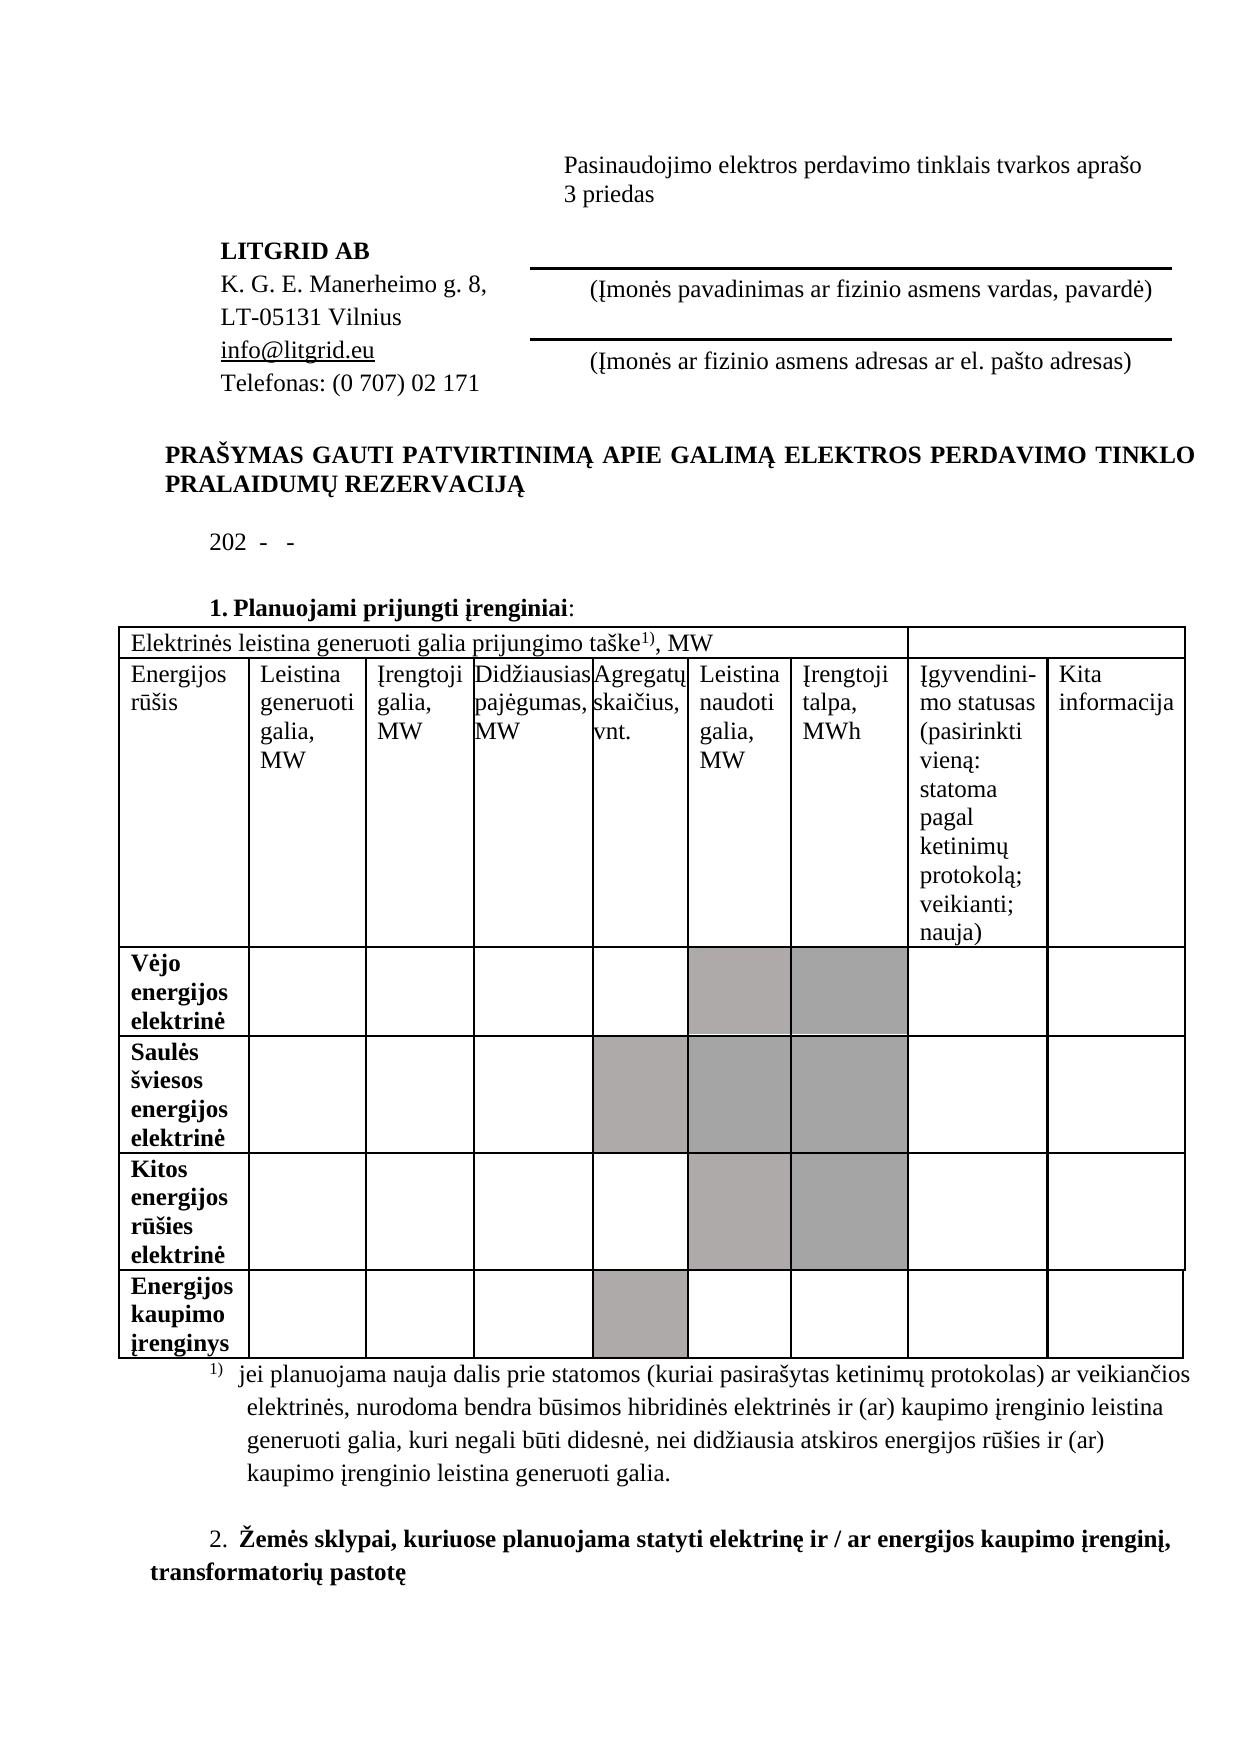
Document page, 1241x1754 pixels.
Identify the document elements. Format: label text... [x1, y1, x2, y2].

table_cell Kita informacija [1049, 659, 1184, 946]
table_cell [792, 948, 907, 1034]
table_cell [594, 948, 687, 1034]
text 1. Planuojami prijungti įrenginiai: [150, 593, 1196, 622]
table_cell Leistina generuoti galia, MW [250, 659, 365, 946]
table_cell Didžiausias pajėgumas, MW [475, 659, 592, 946]
table_cell Įgyvendini-mo statusas (pasirinkti vieną: statoma pagal ketinimų protokolą; veikianti; nauja) [909, 659, 1046, 946]
text 202 - - [150, 527, 1196, 556]
text Pasinaudojimo elektros perdavimo tinklais tvarkos aprašo [150, 150, 1196, 179]
table_cell [594, 1154, 687, 1269]
table_header LITGRID AB K. G. E. Manerheimo g. 8, LT-05131 Vilnius info@litgrid.eu Telefonas: (0 707) 02 171 [150, 236, 519, 412]
text PRAŠYMAS GAUTI PATVIRTINIMĄ APIE GALIMĄ ELEKTROS PERDAVIMO TINKLO PRALAIDUMŲ REZERVACIJĄ [165, 441, 1196, 498]
table_cell [909, 1037, 1046, 1152]
table_cell [1049, 948, 1184, 1034]
table_cell [250, 1037, 365, 1152]
table_cell [1049, 1271, 1182, 1357]
table_cell [689, 1037, 790, 1152]
table_cell Įrengtoji galia, MW [367, 659, 473, 946]
text 1) jei planuojama nauja dalis prie statomos (kuriai pasirašytas ketinimų protokolas) ar veikiančios elektrinės, nurodoma bendra būsimos hibridinės elektrinės ir (ar) kaupimo įrenginio leistina generuoti galia, kuri negali būti didesnė, nei didžiausia atskiros energijos rūšies ir (ar) kaupimo įrenginio leistina generuoti galia. [209, 1359, 1196, 1487]
table_cell [909, 1154, 1046, 1269]
table_cell [909, 1271, 1046, 1357]
table_cell [689, 1154, 790, 1269]
table_cell Leistina naudoti galia, MW [689, 659, 790, 946]
table_cell [1049, 1154, 1184, 1269]
table_cell [475, 1271, 592, 1357]
text 3 priedas [150, 179, 1196, 207]
table_header Elektrinės leistina generuoti galia prijungimo taške1), MW [120, 628, 907, 657]
table_cell [367, 1154, 473, 1269]
table_cell [594, 1271, 687, 1357]
text 2. Žemės sklypai, kuriuose planuojama statyti elektrinę ir / ar energijos kaupimo įrenginį, transformatorių pastotę [150, 1524, 1196, 1586]
table_cell [475, 1037, 592, 1152]
table_cell Kitos energijos rūšies elektrinė [120, 1154, 248, 1269]
table_cell Agregatų skaičius, vnt. [594, 659, 687, 946]
table_cell [689, 948, 790, 1034]
table_cell Energijos rūšis [120, 659, 248, 946]
table_cell Energijos kaupimo įrenginys [120, 1271, 248, 1357]
table_cell [250, 1154, 365, 1269]
table_cell [792, 1154, 907, 1269]
table_cell Vėjo energijos elektrinė [120, 948, 248, 1034]
table_cell [250, 1271, 365, 1357]
table_cell [367, 1037, 473, 1152]
table_cell Įrengtoji talpa, MWh [792, 659, 907, 946]
table_cell [689, 1271, 790, 1357]
table_cell [1049, 1037, 1184, 1152]
table_cell [475, 1154, 592, 1269]
table_cell [475, 948, 592, 1034]
table_cell [367, 1271, 473, 1357]
table_cell [792, 1271, 907, 1357]
table_cell Saulės šviesos energijos elektrinė [120, 1037, 248, 1152]
table_cell [250, 948, 365, 1034]
table_cell [367, 948, 473, 1034]
table_cell [792, 1037, 907, 1152]
table_header [909, 628, 1184, 657]
table_cell [594, 1037, 687, 1152]
table_cell [909, 948, 1046, 1034]
table_header (Įmonės pavadinimas ar fizinio asmens vardas, pavardė) (Įmonės ar fizinio asmens adresas ar el. pašto adresas) [519, 236, 1184, 412]
